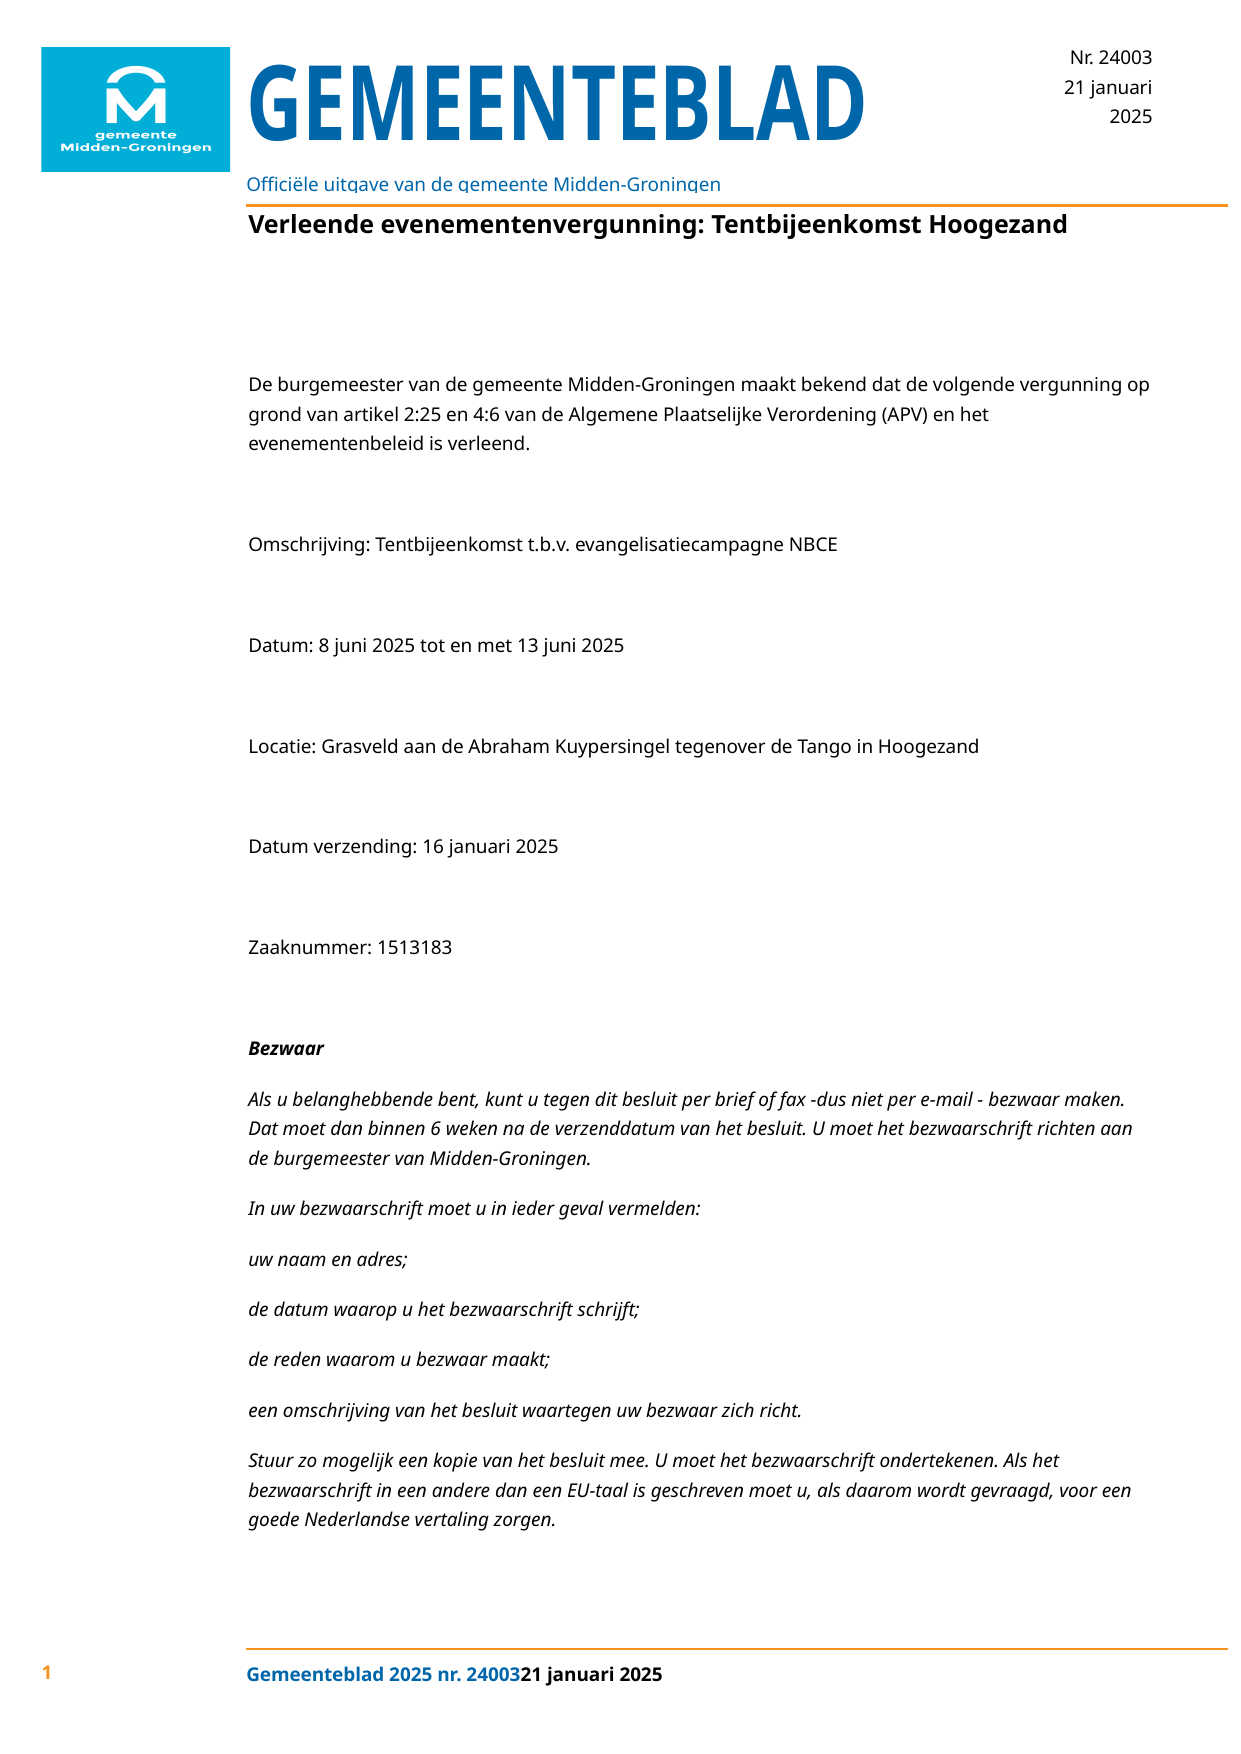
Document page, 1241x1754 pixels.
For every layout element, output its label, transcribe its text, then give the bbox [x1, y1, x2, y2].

text een omschrijving van het besluit waartegen uw bezwaar zich richt. [248, 1397, 1152, 1423]
text Verleende evenementenvergunning: Tentbijeenkomst Hoogezand [248, 207, 1152, 241]
picture [108, 66, 164, 82]
text Omschrijving: Tentbijeenkomst t.b.v. evangelisatiecampagne NBCE [248, 531, 1152, 557]
text In uw bezwaarschrift moet u in ieder geval vermelden: [248, 1195, 1152, 1221]
text uw naam en adres; [248, 1246, 1152, 1271]
text Als u belanghebbende bent, kunt u tegen dit besluit per brief of fax -dus niet per e-mail - bezwaar maken. Dat moet dan binnen 6 weken na de verzenddatum van het besluit. U moet het bezwaarschrift richten aan de burgemeester van Midden-Groningen. [248, 1086, 1152, 1171]
text de reden waarom u bezwaar maakt; [248, 1347, 1152, 1372]
text Stuur zo mogelijk een kopie van het besluit mee. U moet het bezwaarschrift ondertekenen. Als het bezwaarschrift in een andere dan een EU-taal is geschreven moet u, als daarom wordt gevraagd, voor een goede Nederlandse vertaling zorgen. [248, 1447, 1152, 1532]
text Locatie: Grasveld aan de Abraham Kuypersingel tegenover de Tango in Hoogezand [248, 733, 1152, 758]
text Bezwaar [248, 1035, 1152, 1061]
picture [107, 89, 165, 122]
text de datum waarop u het bezwaarschrift schrijft; [248, 1296, 1152, 1322]
text Zaaknummer: 1513183 [248, 934, 1152, 960]
text Datum: 8 juni 2025 tot en met 13 juni 2025 [248, 632, 1152, 658]
text Datum verzending: 16 januari 2025 [248, 834, 1152, 859]
text De burgemeester van de gemeente Midden-Groningen maakt bekend dat de volgende vergunning op grond van artikel 2:25 en 4:6 van de Algemene Plaatselijke Verordening (APV) en het evenementenbeleid is verleend. [248, 371, 1152, 456]
picture [184, 146, 190, 153]
